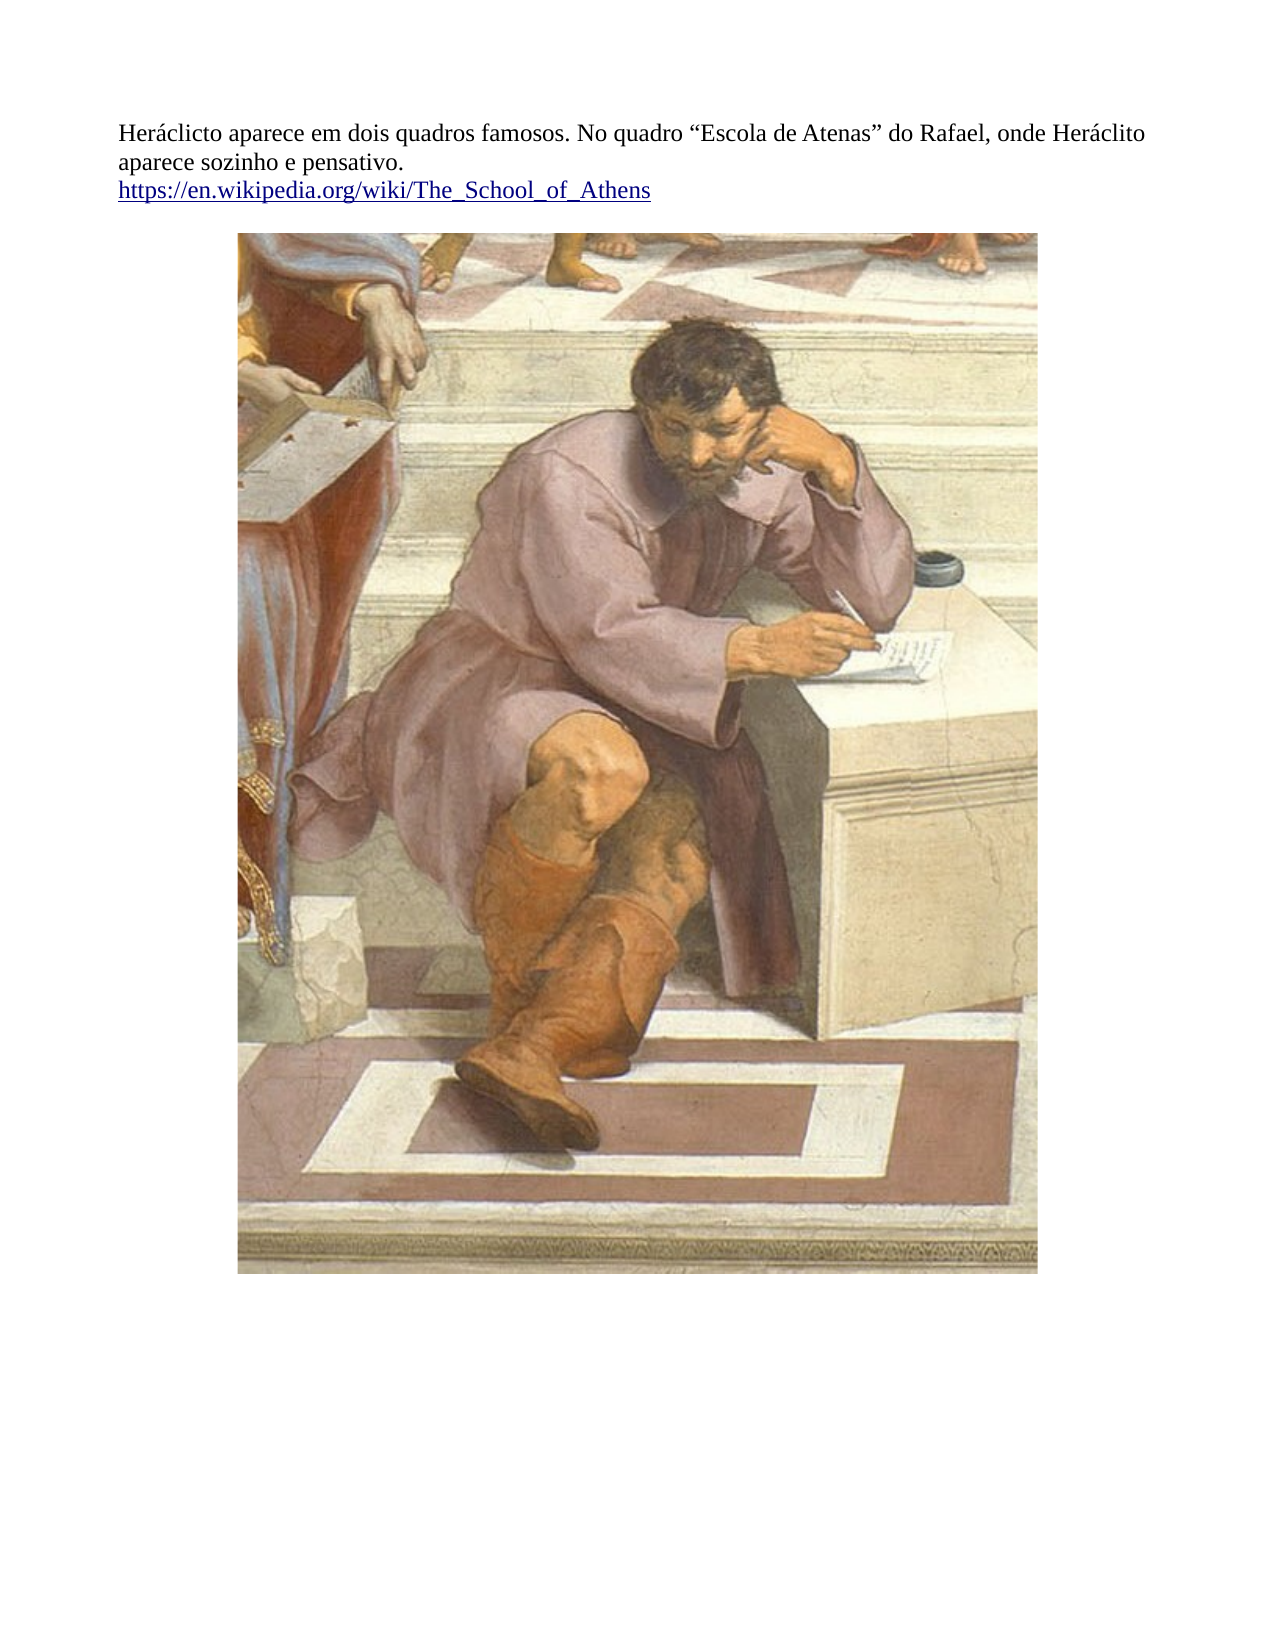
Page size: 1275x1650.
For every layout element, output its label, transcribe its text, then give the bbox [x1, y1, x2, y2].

text https://en.wikipedia.org/wiki/The_School_of_Athens [118, 176, 1157, 204]
text Heráclicto aparece em dois quadros famosos. No quadro “Escola de Atenas” do Rafael, onde Heráclito aparece sozinho e pensativo. [118, 118, 1157, 176]
picture [237, 233, 1038, 1274]
